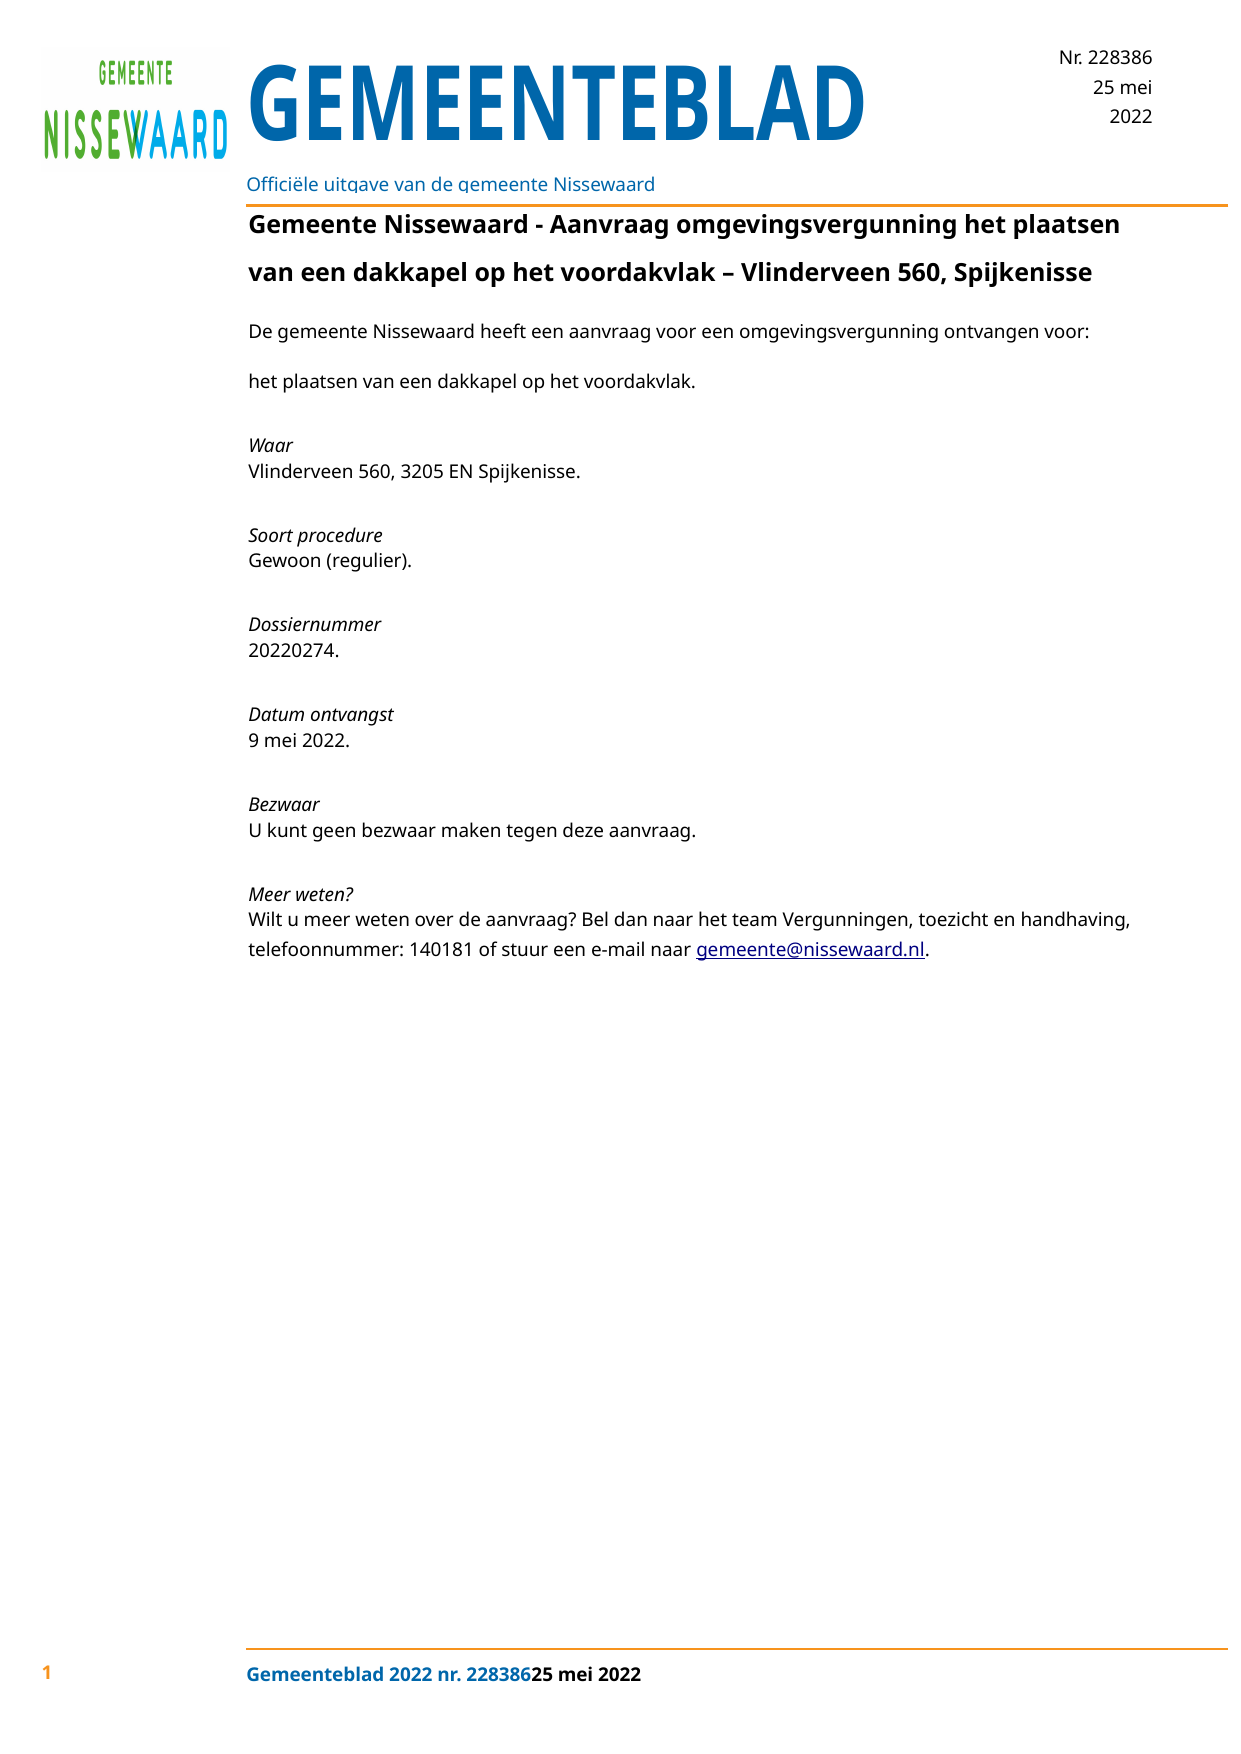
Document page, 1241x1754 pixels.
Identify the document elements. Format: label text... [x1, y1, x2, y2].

text 20220274. [248, 637, 1152, 663]
text Wilt u meer weten over de aanvraag? Bel dan naar het team Vergunningen, toezicht en handhaving, telefoonnummer: 140181 of stuur een e-mail naar gemeente@nissewaard.nl. [248, 906, 1152, 962]
text Gewoon (regulier). [248, 548, 1152, 573]
text Waar [248, 432, 1152, 458]
text Meer weten? [248, 881, 1152, 906]
text Gemeente Nissewaard - Aanvraag omgevingsvergunning het plaatsen van een dakkapel op het voordakvlak – Vlinderveen 560, Spijkenisse [248, 207, 1152, 288]
picture [41, 47, 231, 172]
text De gemeente Nissewaard heeft een aanvraag voor een omgevingsvergunning ontvangen voor: [248, 318, 1152, 344]
text Datum ontvangst [248, 701, 1152, 727]
text Vlinderveen 560, 3205 EN Spijkenisse. [248, 458, 1152, 484]
text 9 mei 2022. [248, 727, 1152, 753]
text U kunt geen bezwaar maken tegen deze aanvraag. [248, 817, 1152, 842]
text het plaatsen van een dakkapel op het voordakvlak. [248, 368, 1152, 394]
text Bezwaar [248, 791, 1152, 817]
text Soort procedure [248, 522, 1152, 548]
text Dossiernummer [248, 612, 1152, 637]
